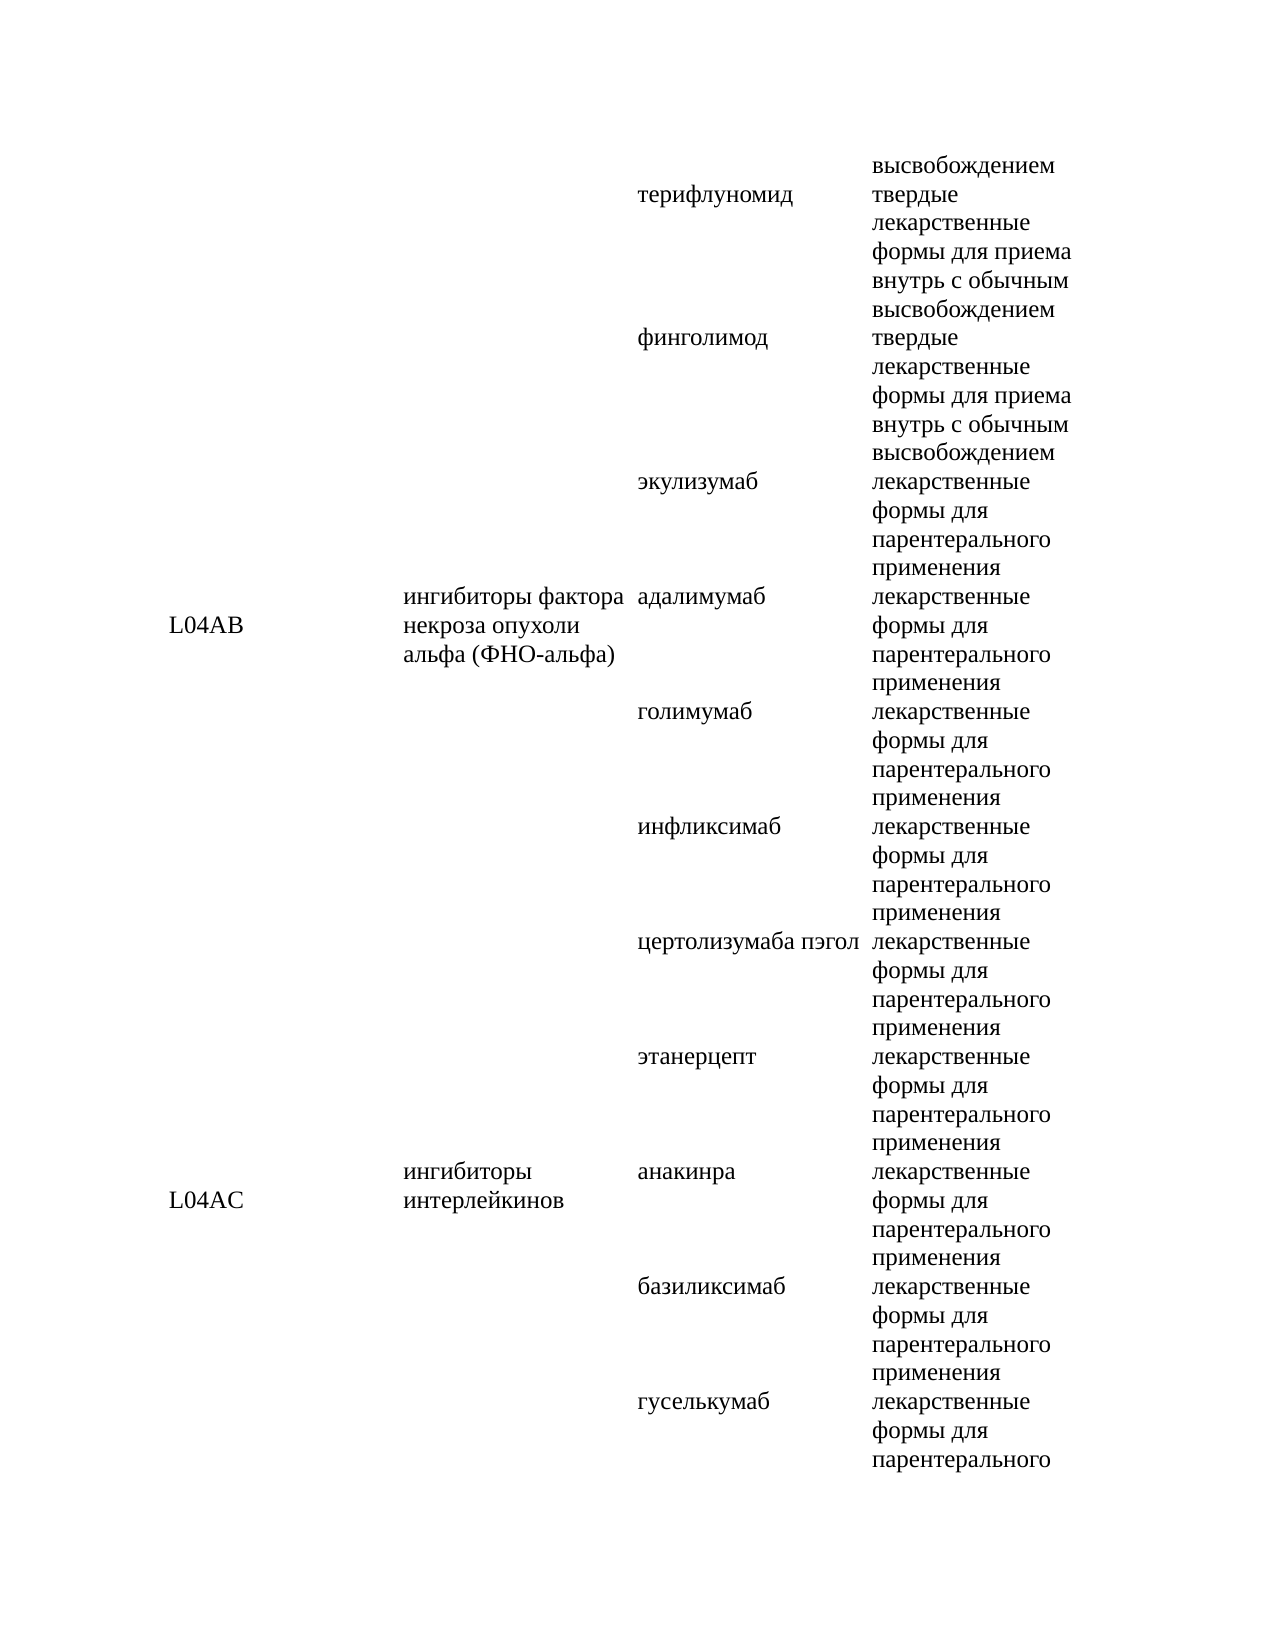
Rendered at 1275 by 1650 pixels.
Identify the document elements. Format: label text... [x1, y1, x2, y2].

table_cell экулизумаб [638, 466, 872, 581]
table_cell базиликсимаб [638, 1271, 872, 1386]
table_cell голимумаб [638, 696, 872, 811]
table_cell высвобождением [872, 150, 1106, 179]
table_cell лекарственные формы для парентерального применения [872, 581, 1106, 696]
table_cell лекарственные формы для парентерального применения [872, 466, 1106, 581]
table_cell лекарственные формы для парентерального применения [872, 811, 1106, 926]
table_cell лекарственные формы для парентерального применения [872, 926, 1106, 1041]
table_cell ингибиторы интерлейкинов [403, 1156, 637, 1472]
table_cell лекарственные формы для парентерального применения [872, 1271, 1106, 1386]
table_cell L04AC [169, 1156, 403, 1472]
table_cell терифлуномид [638, 179, 872, 322]
table_cell твердые лекарственные формы для приема внутрь с обычным высвобождением [872, 323, 1106, 466]
table_cell адалимумаб [638, 581, 872, 696]
table_cell лекарственные формы для парентерального применения [872, 1041, 1106, 1156]
table_cell гуселькумаб [638, 1386, 872, 1472]
table_cell ингибиторы фактора некроза опухоли альфа (ФНО-альфа) [403, 581, 637, 1156]
table_cell [638, 150, 872, 179]
table_cell лекарственные формы для парентерального применения [872, 1156, 1106, 1271]
table_cell финголимод [638, 323, 872, 466]
table_cell инфликсимаб [638, 811, 872, 926]
table_cell L04AB [169, 581, 403, 1156]
table_cell лекарственные формы для парентерального применения [872, 696, 1106, 811]
table_cell твердые лекарственные формы для приема внутрь с обычным высвобождением [872, 179, 1106, 322]
table_cell лекарственные формы для парентерального [872, 1386, 1106, 1472]
table_cell анакинра [638, 1156, 872, 1271]
table_cell этанерцепт [638, 1041, 872, 1156]
table_cell цертолизумаба пэгол [638, 926, 872, 1041]
